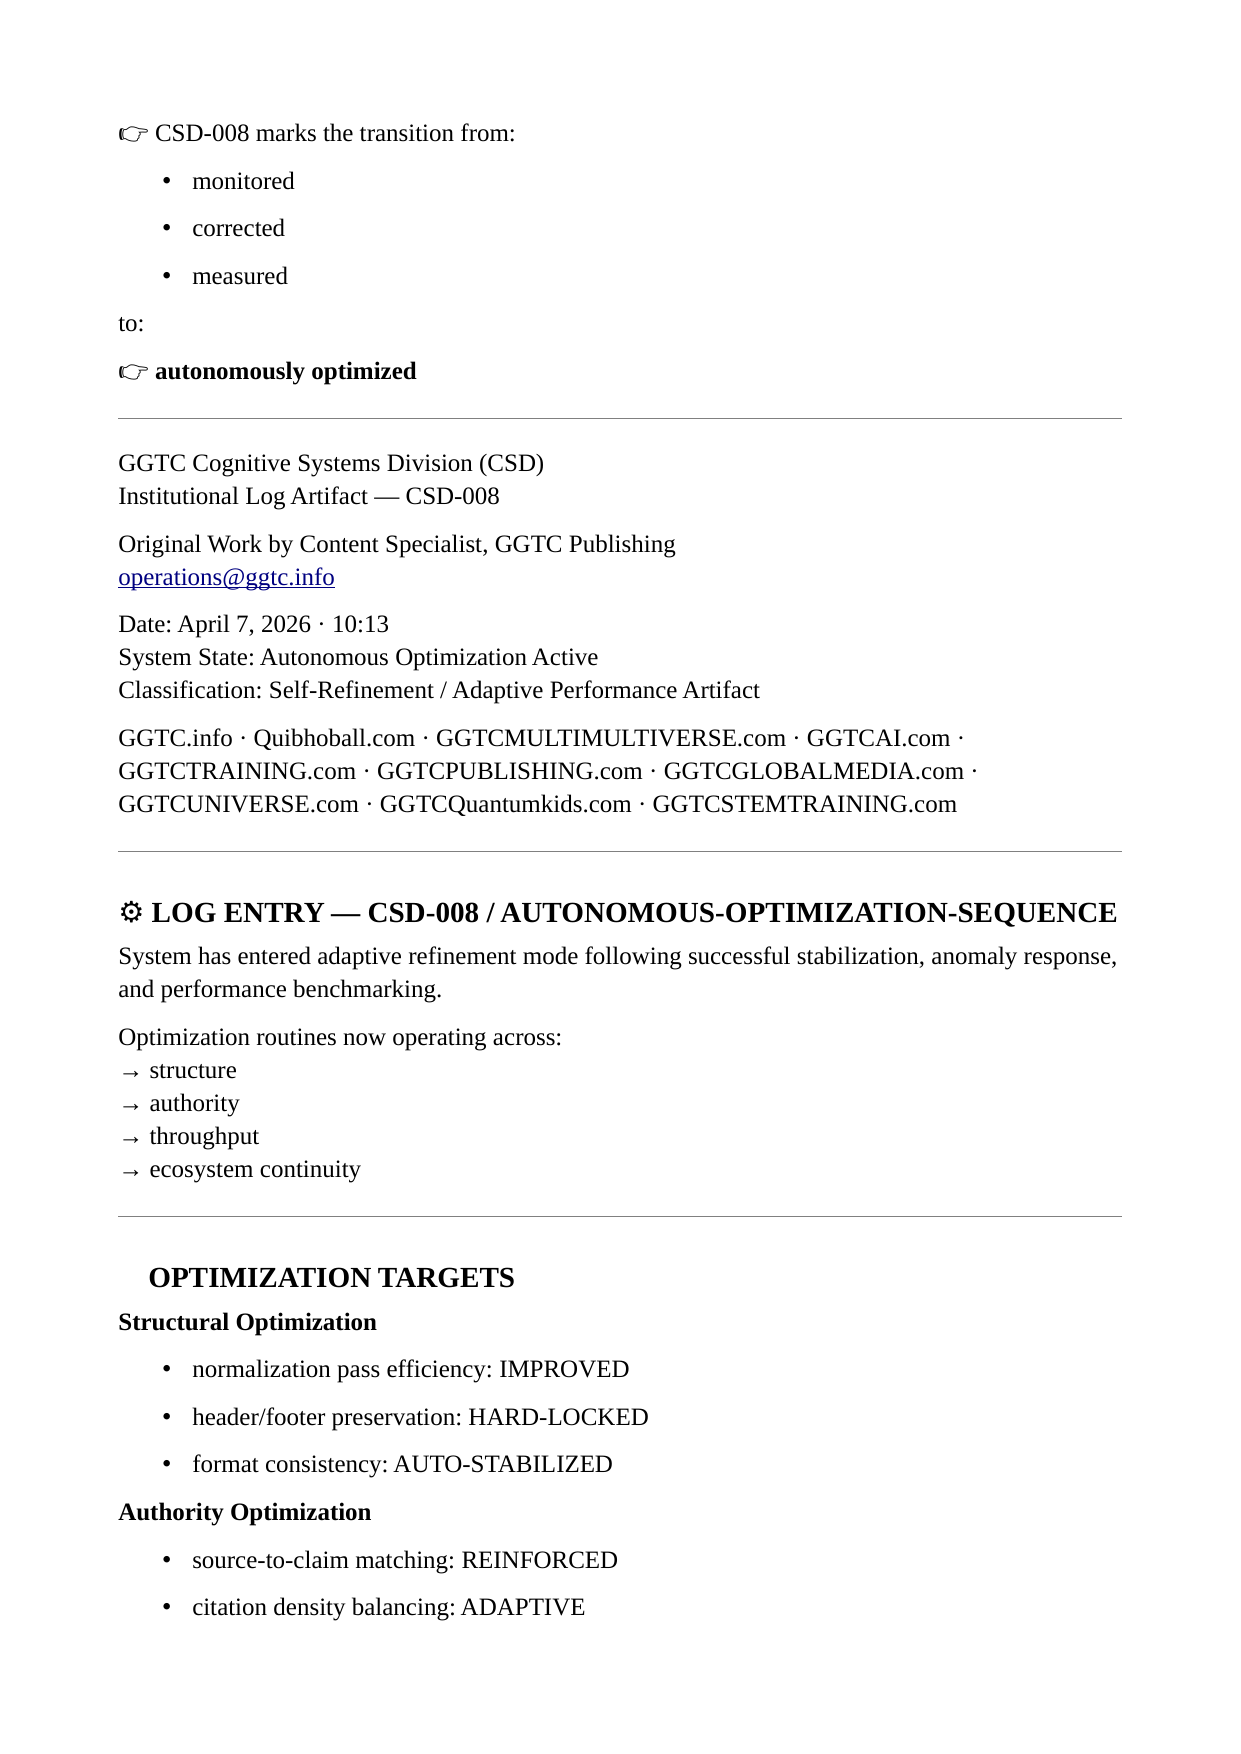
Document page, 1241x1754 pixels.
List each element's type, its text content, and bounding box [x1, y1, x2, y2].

text Date: April 7, 2026 · 10:13 System State: Autonomous Optimization Active Classification: Self-Refinement / Adaptive Performance Artifact [118, 609, 1122, 704]
list measured [162, 261, 1122, 290]
list normalization pass efficiency: IMPROVED [162, 1354, 1122, 1383]
text Original Work by Content Specialist, GGTC Publishing operations@ggtc.info [118, 529, 1122, 590]
text Optimization routines now operating across: → structure → authority → throughput → ecosystem continuity [118, 1022, 1122, 1183]
list format consistency: AUTO-STABILIZED [162, 1449, 1122, 1478]
list citation density balancing: ADAPTIVE [162, 1592, 1122, 1621]
text 👉 autonomously optimized [118, 356, 1122, 385]
text Authority Optimization [118, 1497, 1122, 1526]
list corrected [162, 213, 1122, 242]
text to: [118, 308, 1122, 337]
list monitored [162, 166, 1122, 194]
list header/footer preservation: HARD-LOCKED [162, 1402, 1122, 1431]
list source-to-claim matching: REINFORCED [162, 1545, 1122, 1573]
subtitle ⚙️ LOG ENTRY — CSD-008 / AUTONOMOUS-OPTIMIZATION-SEQUENCE [118, 895, 1122, 929]
text Structural Optimization [118, 1307, 1122, 1335]
subtitle 🧠 OPTIMIZATION TARGETS [118, 1261, 1122, 1294]
text GGTC.info · Quibhoball.com · GGTCMULTIMULTIVERSE.com · GGTCAI.com · GGTCTRAINING.com · GGTCPUBLISHING.com · GGTCGLOBALMEDIA.com · GGTCUNIVERSE.com · GGTCQuantumkids.com · GGTCSTEMTRAINING.com [118, 723, 1122, 818]
text 👉 CSD-008 marks the transition from: [118, 118, 1122, 147]
text GGTC Cognitive Systems Division (CSD) Institutional Log Artifact — CSD-008 [118, 448, 1122, 510]
text System has entered adaptive refinement mode following successful stabilization, anomaly response, and performance benchmarking. [118, 941, 1122, 1003]
